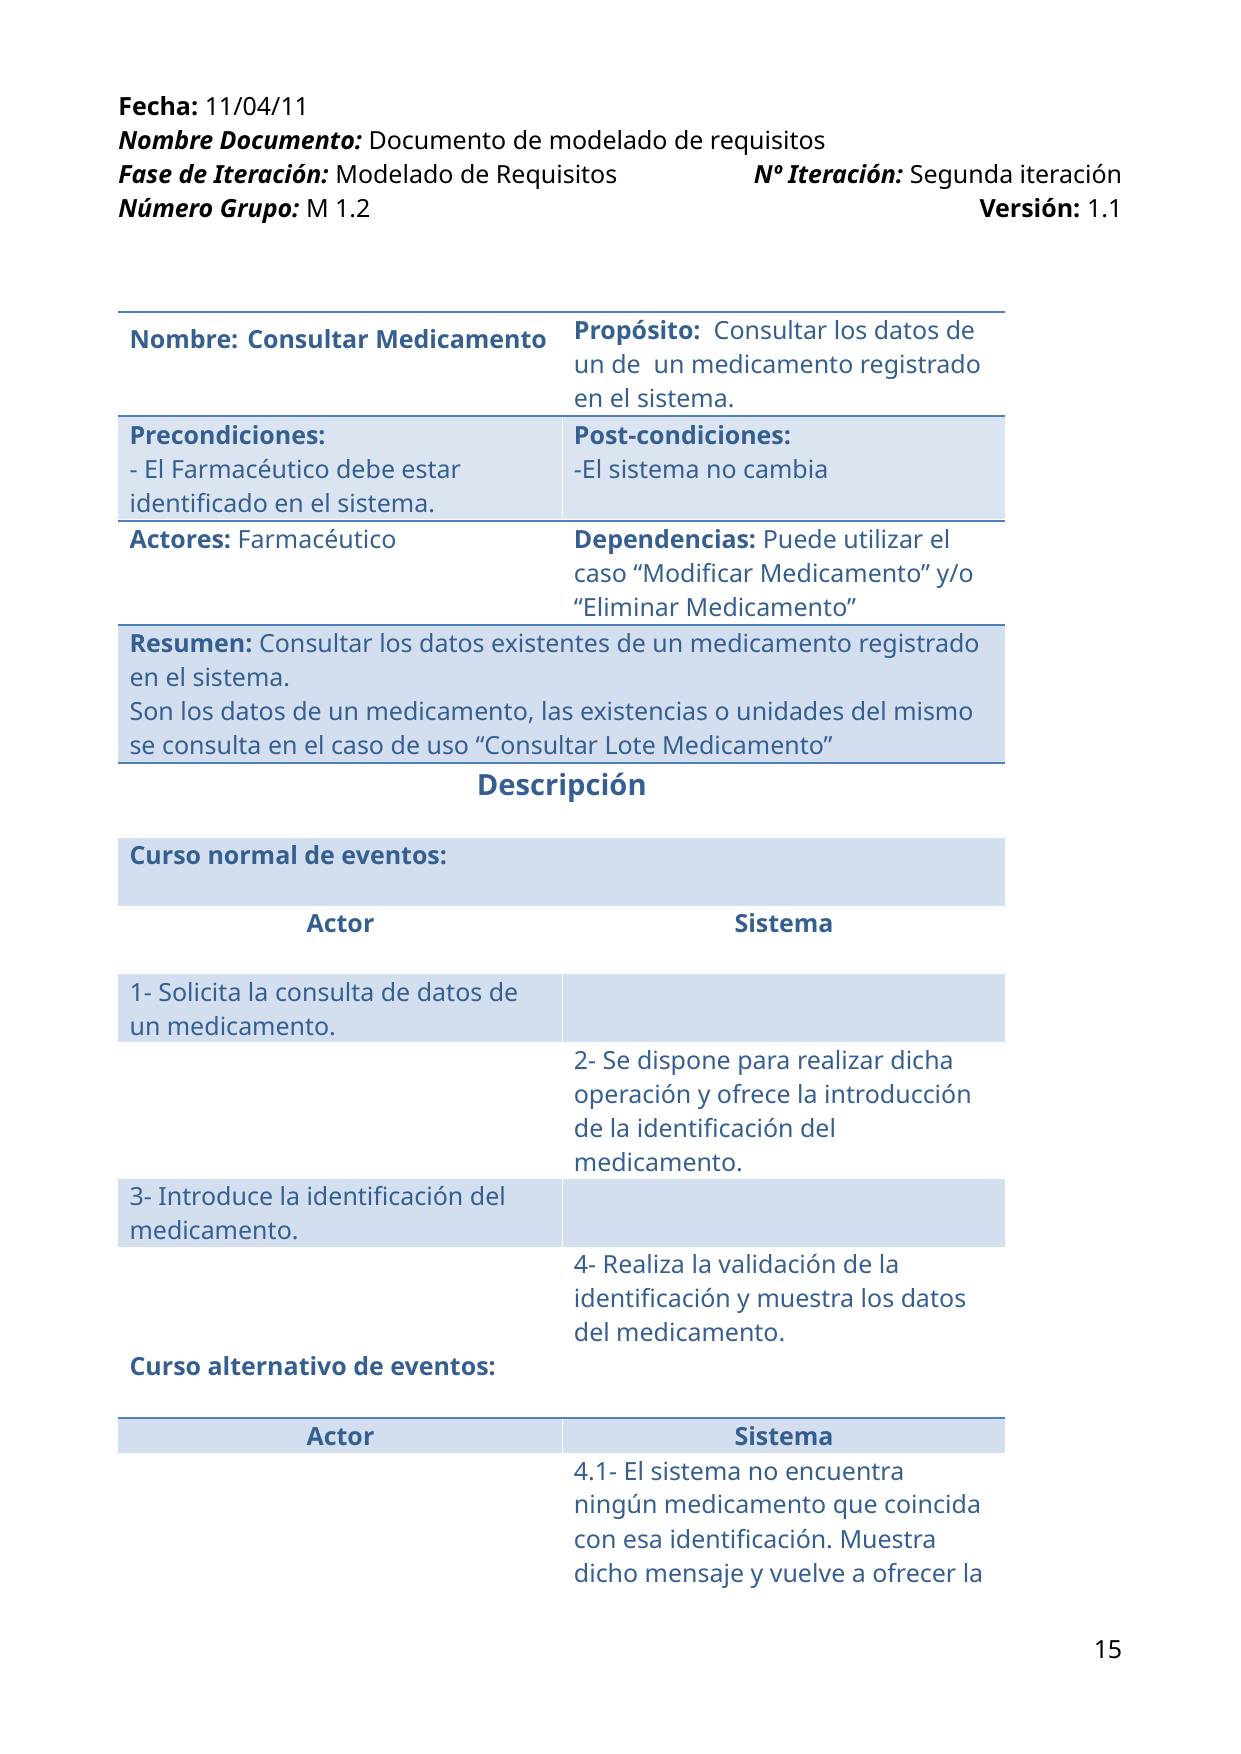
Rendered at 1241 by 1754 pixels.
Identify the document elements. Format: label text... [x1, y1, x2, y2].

table_cell Precondiciones: - El Farmacéutico debe estar identificado en el sistema. [118, 417, 562, 519]
table_cell [563, 1179, 1005, 1247]
table_cell Curso alternativo de eventos: [118, 1349, 1005, 1417]
table_header Propósito: Consultar los datos de un de un medicamento registrado en el sistema. [563, 313, 1005, 415]
table_cell Actor [118, 906, 562, 974]
table_header Curso normal de eventos: [118, 838, 1005, 906]
table_cell 4- Realiza la validación de la identificación y muestra los datos del medicamento. [563, 1247, 1005, 1349]
table_cell [118, 1247, 562, 1349]
table_cell 3- Introduce la identificación del medicamento. [118, 1179, 562, 1247]
table_cell Sistema [563, 906, 1005, 974]
table_cell 2- Se dispone para realizar dicha operación y ofrece la introducción de la identificación del medicamento. [563, 1042, 1005, 1178]
table_cell [118, 1042, 562, 1178]
table_cell Resumen: Consultar los datos existentes de un medicamento registrado en el sistema. Son los datos de un medicamento, las existencias o unidades del mismo se consulta en el caso de uso “Consultar Lote Medicamento” [118, 626, 1005, 762]
table_cell Descripción [118, 764, 1005, 804]
table_cell Post-condiciones: -El sistema no cambia [563, 417, 1005, 519]
table_cell 1- Solicita la consulta de datos de un medicamento. [118, 974, 562, 1042]
table_cell Sistema [563, 1419, 1005, 1453]
table_cell [563, 974, 1005, 1042]
table_cell Actores: Farmacéutico [118, 522, 562, 624]
table_cell 4.1- El sistema no encuentra ningún medicamento que coincida con esa identificación. Muestra dicho mensaje y vuelve a ofrecer la [563, 1453, 1005, 1589]
table_cell [118, 1453, 562, 1589]
table_cell Actor [118, 1419, 562, 1453]
table_cell Dependencias: Puede utilizar el caso “Modificar Medicamento” y/o “Eliminar Medicamento” [563, 522, 1005, 624]
table_header Nombre: Consultar Medicamento [118, 313, 562, 415]
